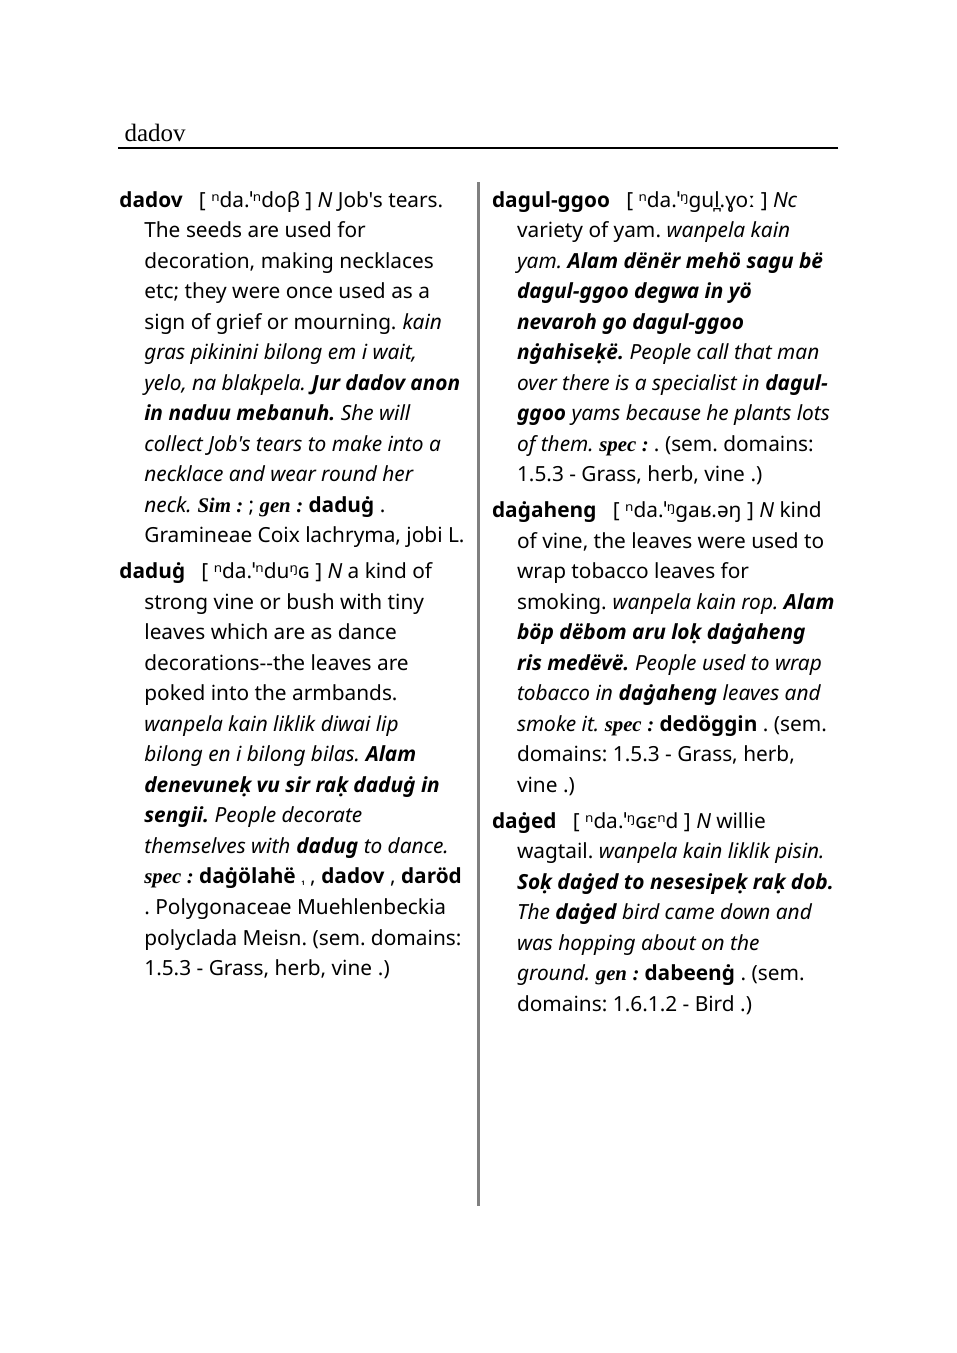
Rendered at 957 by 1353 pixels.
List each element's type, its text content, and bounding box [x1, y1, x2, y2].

text dagul-ggoo [ ⁿda.ˈᵑɡul̪.ɣoː ] Nc variety of yam. wanpela kain yam. Alam dënër mehö sagu bë dagul-ggoo degwa in yö nevaroh go dagul-ggoo nġahiseḳë. People call that man over there is a specialist in dagul-ggoo yams because he plants lots of them. spec : . (sem. domains: 1.5.3 - Grass, herb, vine .) [492, 183, 837, 492]
text daġed [ ⁿda.ˈᵑɢɛⁿd ] N willie wagtail. wanpela kain liklik pisin. Soḳ daġed to nesesipeḳ raḳ dob. The daġed bird came down and was hopping about on the ground. gen : dabeenġ . (sem. domains: 1.6.1.2 - Bird .) [492, 803, 837, 1021]
text dadov [ ⁿda.ˈⁿdoβ ] N Job's tears. The seeds are used for decoration, making necklaces etc; they were once used as a sign of grief or mourning. kain gras pikinini bilong em i wait, yelo, na blakpela. Jur dadov anon in naduu mebanuh. She will collect Job's tears to make into a necklace and wear round her neck. Sim : ; gen : daduġ . Gramineae Coix lachryma, jobi L. [119, 183, 465, 553]
text daġaheng [ ⁿda.ˈᵑɡaʁ.əŋ ] N kind of vine, the leaves were used to wrap tobacco leaves for smoking. wanpela kain rop. Alam böp dëbom aru loḳ daġaheng ris medëvë. People used to wrap tobacco in daġaheng leaves and smoke it. spec : dedöggin . (sem. domains: 1.5.3 - Grass, herb, vine .) [492, 492, 837, 803]
text daduġ [ ⁿda.ˈⁿduᵑɢ ] N a kind of strong vine or bush with tiny leaves which are as dance decorations--the leaves are poked into the armbands. wanpela kain liklik diwai lip bilong en i bilong bilas. Alam denevuneḳ vu sir raḳ daduġ in sengii. People decorate themselves with dadug to dance. spec : daġölahë 1 , dadov , daröd . Polygonaceae Muehlenbeckia polyclada Meisn. (sem. domains: 1.5.3 - Grass, herb, vine .) [119, 553, 465, 986]
